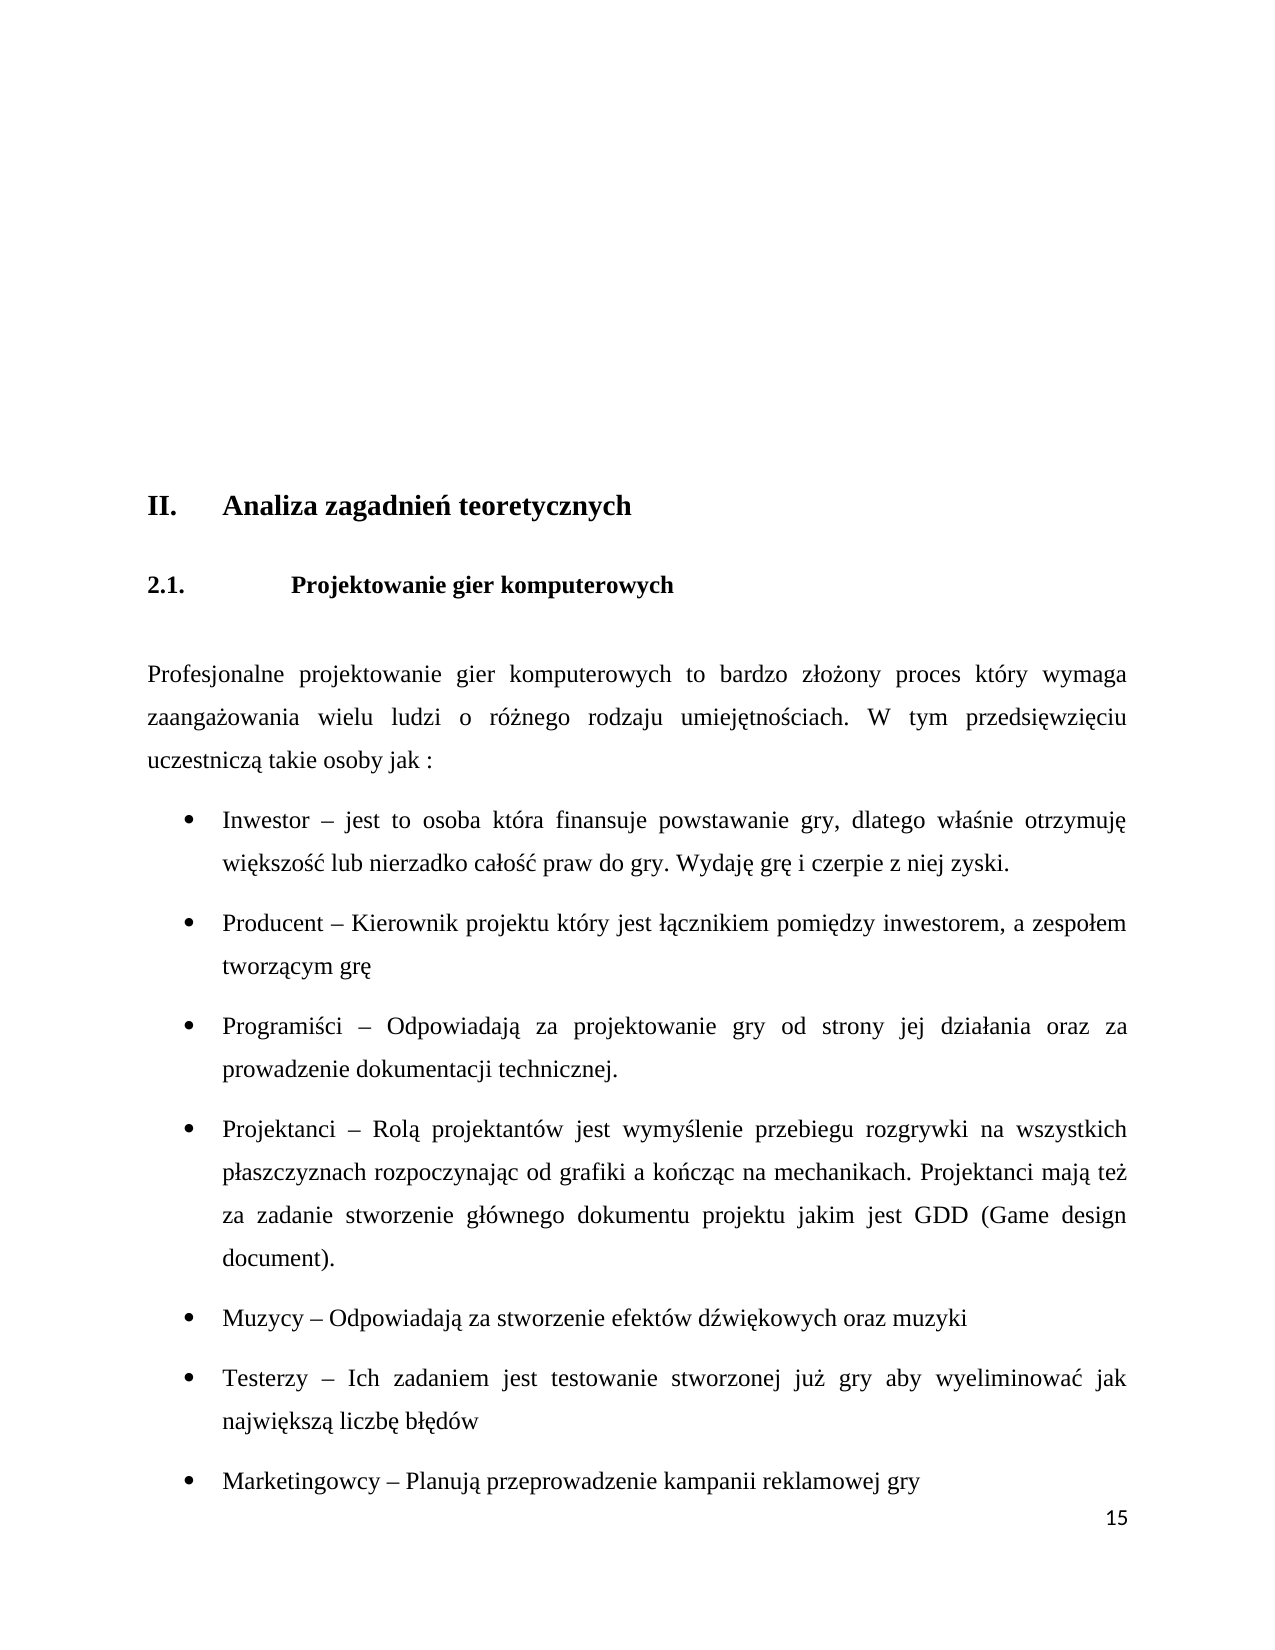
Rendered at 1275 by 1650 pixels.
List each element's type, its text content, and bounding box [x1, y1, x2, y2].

text Profesjonalne projektowanie gier komputerowych to bardzo złożony proces który wymaga zaangażowania wielu ludzi o różnego rodzaju umiejętnościach. W tym przedsięwzięciu uczestniczą takie osoby jak : [147, 659, 1128, 774]
list Projektowanie gier komputerowych [147, 571, 1128, 599]
list Testerzy – Ich zadaniem jest testowanie stworzonej już gry aby wyeliminować jak największą liczbę błędów [184, 1363, 1128, 1435]
list Muzycy – Odpowiadają za stworzenie efektów dźwiękowych oraz muzyki [184, 1303, 1128, 1332]
list Analiza zagadnień teoretycznych [147, 488, 1128, 522]
list Marketingowcy – Planują przeprowadzenie kampanii reklamowej gry [184, 1466, 1128, 1494]
list Programiści – Odpowiadają za projektowanie gry od strony jej działania oraz za prowadzenie dokumentacji technicznej. [184, 1011, 1128, 1083]
list Producent – Kierownik projektu który jest łącznikiem pomiędzy inwestorem, a zespołem tworzącym grę [184, 908, 1128, 980]
list Inwestor – jest to osoba która finansuje powstawanie gry, dlatego właśnie otrzymuję większość lub nierzadko całość praw do gry. Wydaję grę i czerpie z niej zyski. [184, 805, 1128, 877]
list Projektanci – Rolą projektantów jest wymyślenie przebiegu rozgrywki na wszystkich płaszczyznach rozpoczynając od grafiki a kończąc na mechanikach. Projektanci mają też za zadanie stworzenie głównego dokumentu projektu jakim jest GDD (Game design document). [184, 1114, 1128, 1272]
